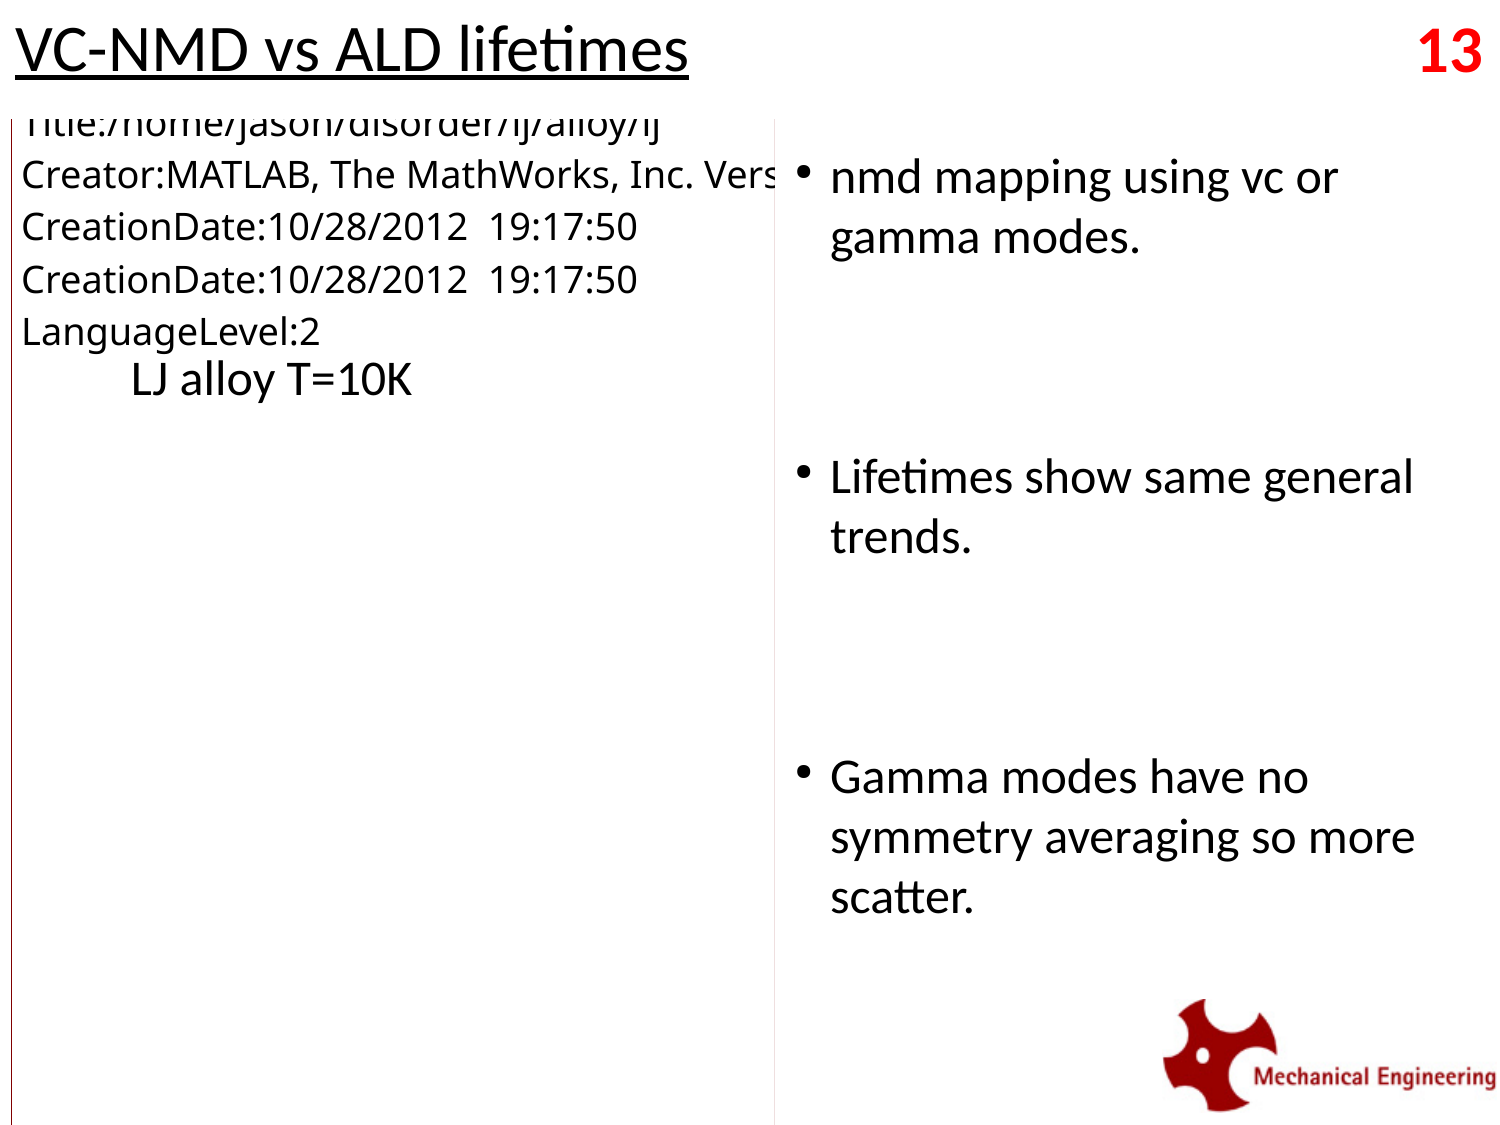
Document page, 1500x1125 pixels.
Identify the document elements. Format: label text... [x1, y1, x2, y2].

text_box LJ alloy T=10K [116, 350, 546, 424]
text_box 13 [1401, 0, 1499, 93]
title VC-NMD vs ALD lifetimes [0, 0, 1411, 139]
text_box nmd mapping using vc or gamma modes. Lifetimes show same general trends. Gamma modes have no symmetry averaging so more scatter. [780, 136, 1441, 932]
picture [9, 119, 775, 1125]
picture [1162, 999, 1497, 1113]
